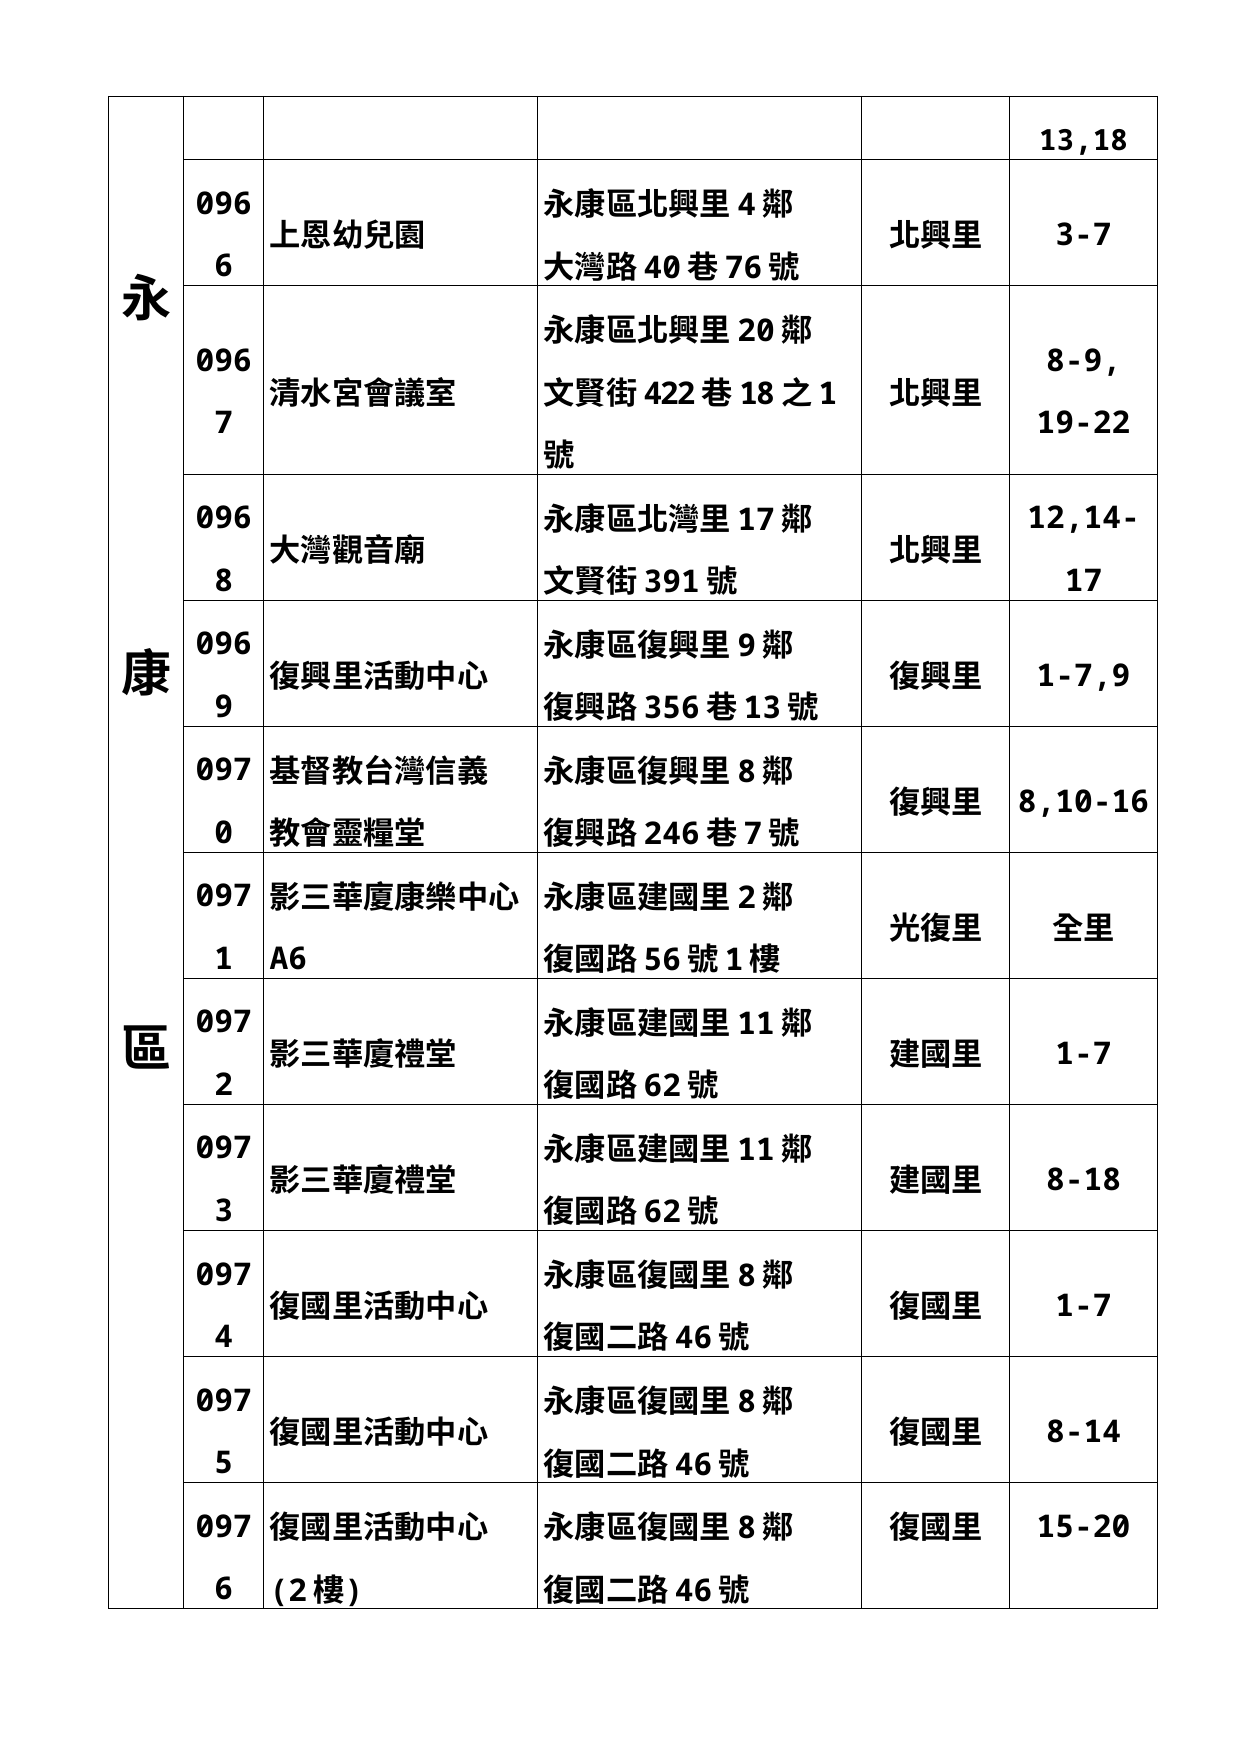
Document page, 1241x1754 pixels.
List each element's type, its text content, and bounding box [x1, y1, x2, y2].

table_cell 大灣觀音廟 [264, 475, 537, 600]
table_cell 0973 [184, 1105, 263, 1230]
table_cell 北興里 [862, 475, 1009, 600]
table_cell 復國里活動中心 [264, 1357, 537, 1482]
table_cell 影三華廈禮堂 [264, 979, 537, 1104]
table_cell 8-9, 19-22 [1010, 286, 1157, 474]
table_cell 0968 [184, 475, 263, 600]
table_cell 永康區復興里9鄰 復興路356巷13號 [538, 601, 861, 726]
table_cell 0976 [184, 1483, 263, 1608]
table_cell 0969 [184, 601, 263, 726]
table_cell 永康區建國里2鄰 復國路56號1樓 [538, 853, 861, 978]
table_cell 1-7 [1010, 1231, 1157, 1356]
table_cell 北興里 [862, 160, 1009, 285]
table_cell 0972 [184, 979, 263, 1104]
table_cell 3-7 [1010, 160, 1157, 285]
table_cell 8-18 [1010, 1105, 1157, 1230]
table_cell 0975 [184, 1357, 263, 1482]
table_cell 永康區北興里4鄰 大灣路40巷76號 [538, 160, 861, 285]
table_cell 清水宮會議室 [264, 286, 537, 474]
table_cell 1-7 [1010, 979, 1157, 1104]
table_cell 0967 [184, 286, 263, 474]
table_cell 復國里活動中心 [264, 1231, 537, 1356]
table_cell 建國里 [862, 979, 1009, 1104]
table_cell 永康區復國里8鄰 復國二路46號 [538, 1231, 861, 1356]
table_cell 永康區復國里8鄰 復國二路46號 [538, 1357, 861, 1482]
table_cell 8-14 [1010, 1357, 1157, 1482]
table_cell 永 康 區 [109, 97, 183, 1608]
table_cell [184, 97, 263, 159]
table_cell 永康區北興里20鄰 文賢街422巷18之1號 [538, 286, 861, 474]
table_cell 12,14-17 [1010, 475, 1157, 600]
table_cell 13,18 [1010, 97, 1157, 159]
table_cell 永康區建國里11鄰 復國路62號 [538, 979, 861, 1104]
table_cell 8,10-16 [1010, 727, 1157, 852]
table_cell 北興里 [862, 286, 1009, 474]
table_cell 1-7,9 [1010, 601, 1157, 726]
table_cell 復興里 [862, 601, 1009, 726]
table_cell 0971 [184, 853, 263, 978]
table_cell 永康區復國里8鄰 復國二路46號 [538, 1483, 861, 1608]
table_cell 0970 [184, 727, 263, 852]
table_cell 復興里 [862, 727, 1009, 852]
table_cell 全里 [1010, 853, 1157, 978]
table_cell 復國里活動中心 (2樓) [264, 1483, 537, 1608]
table_cell 基督教台灣信義 教會靈糧堂 [264, 727, 537, 852]
table_cell 影三華廈禮堂 [264, 1105, 537, 1230]
table_cell 上恩幼兒園 [264, 160, 537, 285]
table_cell 永康區復興里8鄰 復興路246巷7號 [538, 727, 861, 852]
table_cell 永康區建國里11鄰 復國路62號 [538, 1105, 861, 1230]
table_cell 0966 [184, 160, 263, 285]
table_cell [264, 97, 537, 159]
table_cell 復國里 [862, 1357, 1009, 1482]
table_cell 0974 [184, 1231, 263, 1356]
table_cell 復國里 [862, 1231, 1009, 1356]
table_cell 永康區北灣里17鄰 文賢街391號 [538, 475, 861, 600]
table_cell 光復里 [862, 853, 1009, 978]
table_cell 復國里 [862, 1483, 1009, 1608]
table_cell [538, 97, 861, 159]
table_cell 建國里 [862, 1105, 1009, 1230]
table_cell [862, 97, 1009, 159]
table_cell 15-20 [1010, 1483, 1157, 1608]
table_cell 復興里活動中心 [264, 601, 537, 726]
table_cell 影三華廈康樂中心 A6 [264, 853, 537, 978]
